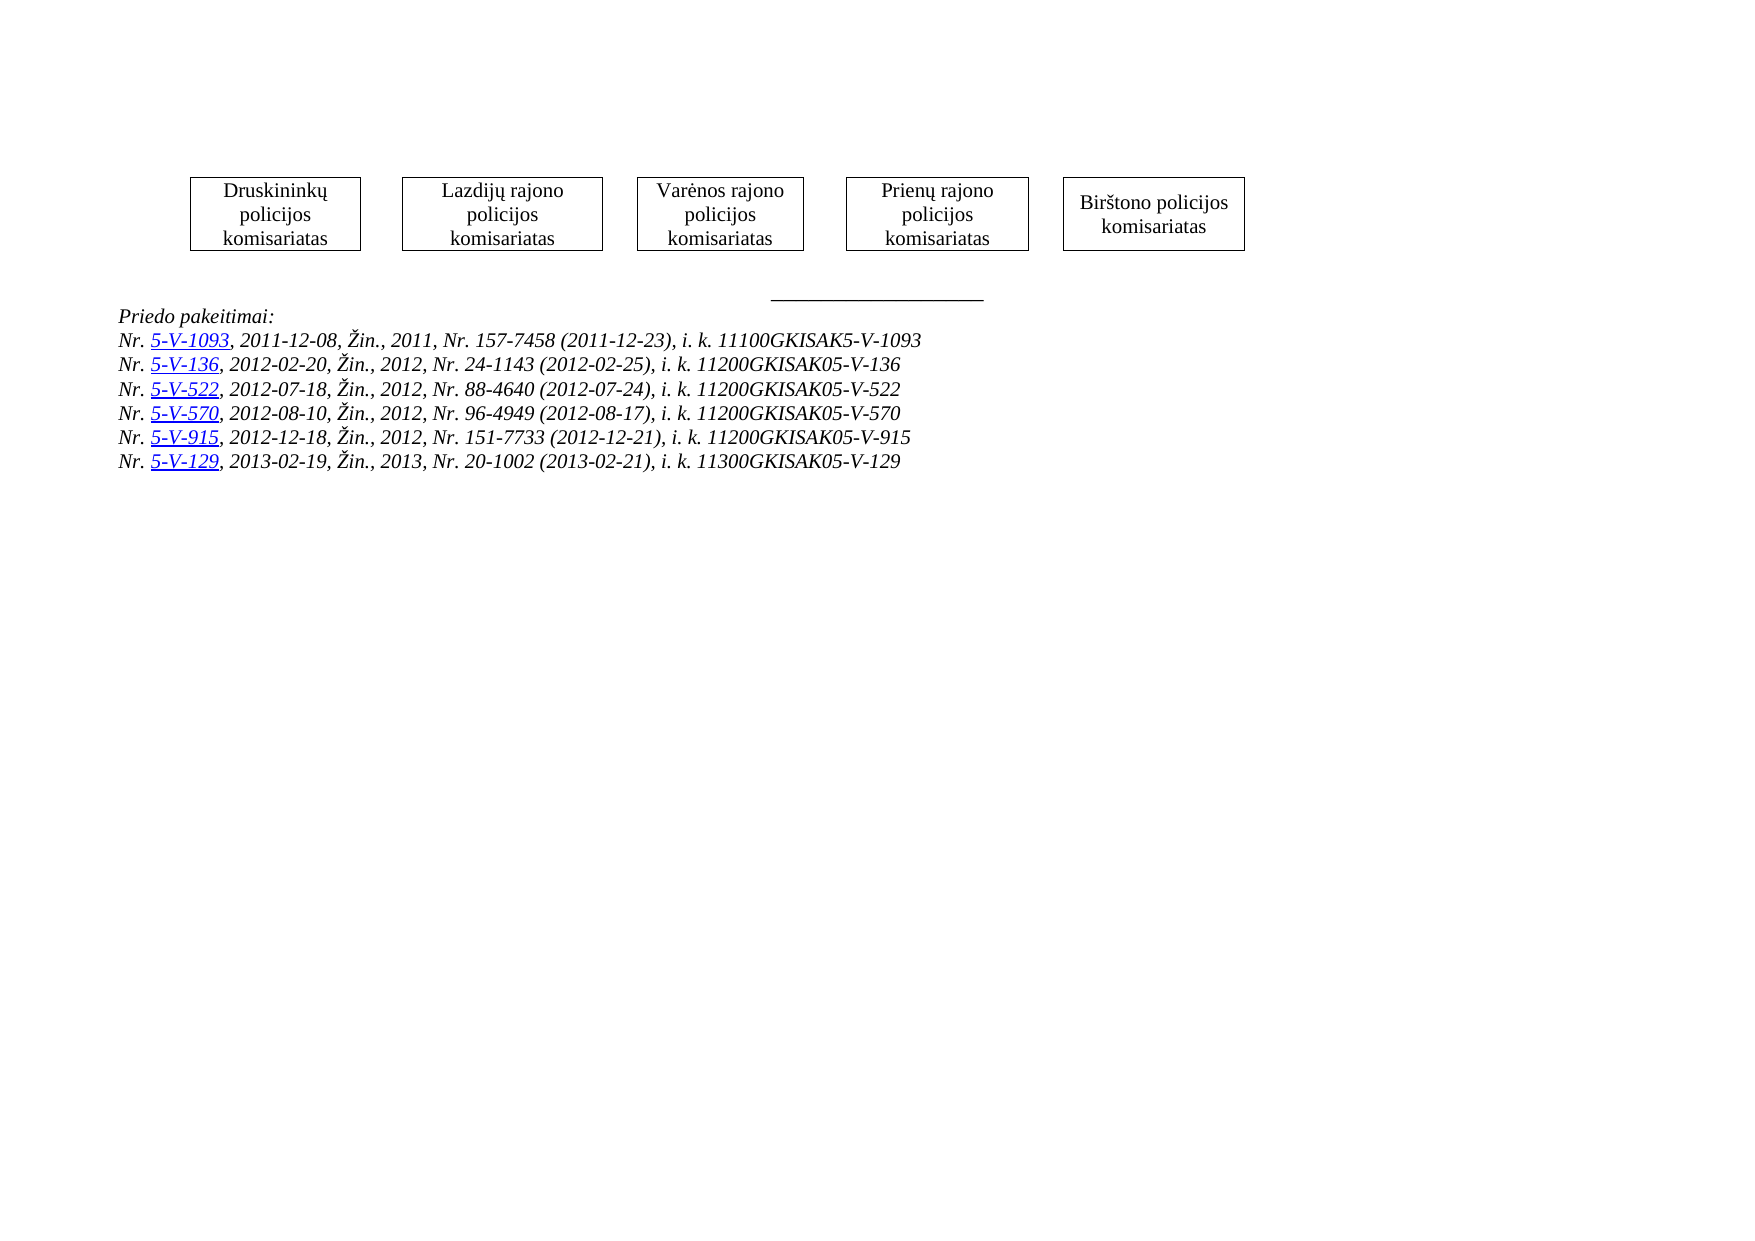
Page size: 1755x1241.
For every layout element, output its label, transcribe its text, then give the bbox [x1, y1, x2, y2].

text Nr. 5-V-915, 2012-12-18, Žin., 2012, Nr. 151-7733 (2012-12-21), i. k. 11200GKISAK05-V-915 [118, 424, 1636, 449]
table_cell [150, 250, 190, 276]
table_cell [1425, 177, 1451, 250]
table_cell [720, 250, 939, 276]
table_cell [1278, 177, 1425, 250]
text Nr. 5-V-522, 2012-07-18, Žin., 2012, Nr. 88-4640 (2012-07-24), i. k. 11200GKISAK05-V-522 [118, 376, 1636, 401]
table_cell [118, 250, 150, 276]
table_cell [190, 251, 279, 276]
table_cell [804, 177, 846, 250]
table_cell [497, 250, 720, 276]
text Nr. 5-V-570, 2012-08-10, Žin., 2012, Nr. 96-4949 (2012-08-17), i. k. 11200GKISAK05-V-570 [118, 401, 1636, 424]
table_cell [1245, 177, 1278, 250]
table_cell Varėnos rajono policijos komisariatas [638, 178, 803, 250]
table_cell [150, 177, 190, 250]
table_cell Lazdijų rajono policijos komisariatas [403, 178, 602, 250]
table_cell Prienų rajono policijos komisariatas [847, 178, 1028, 250]
table_cell Birštono policijos komisariatas [1064, 178, 1244, 250]
table_cell [940, 250, 1154, 276]
table_cell [280, 250, 497, 276]
table_cell [118, 177, 150, 250]
text Nr. 5-V-129, 2013-02-19, Žin., 2013, Nr. 20-1002 (2013-02-21), i. k. 11300GKISAK05-V-129 [118, 449, 1636, 473]
text Nr. 5-V-136, 2012-02-20, Žin., 2012, Nr. 24-1143 (2012-02-25), i. k. 11200GKISAK05-V-136 [118, 352, 1636, 376]
table_cell [1451, 177, 1653, 250]
text Nr. 5-V-1093, 2011-12-08, Žin., 2011, Nr. 157-7458 (2011-12-23), i. k. 11100GKISAK5-V-1093 [118, 328, 1636, 352]
table_cell Druskininkų policijos komisariatas [191, 178, 360, 250]
text _________________ [118, 276, 1636, 304]
table_cell [1154, 250, 1337, 276]
table_cell [1029, 177, 1063, 250]
table_cell [1338, 250, 1653, 276]
table_cell [361, 177, 402, 250]
text Priedo pakeitimai: [118, 304, 1636, 328]
table_cell [603, 177, 637, 250]
